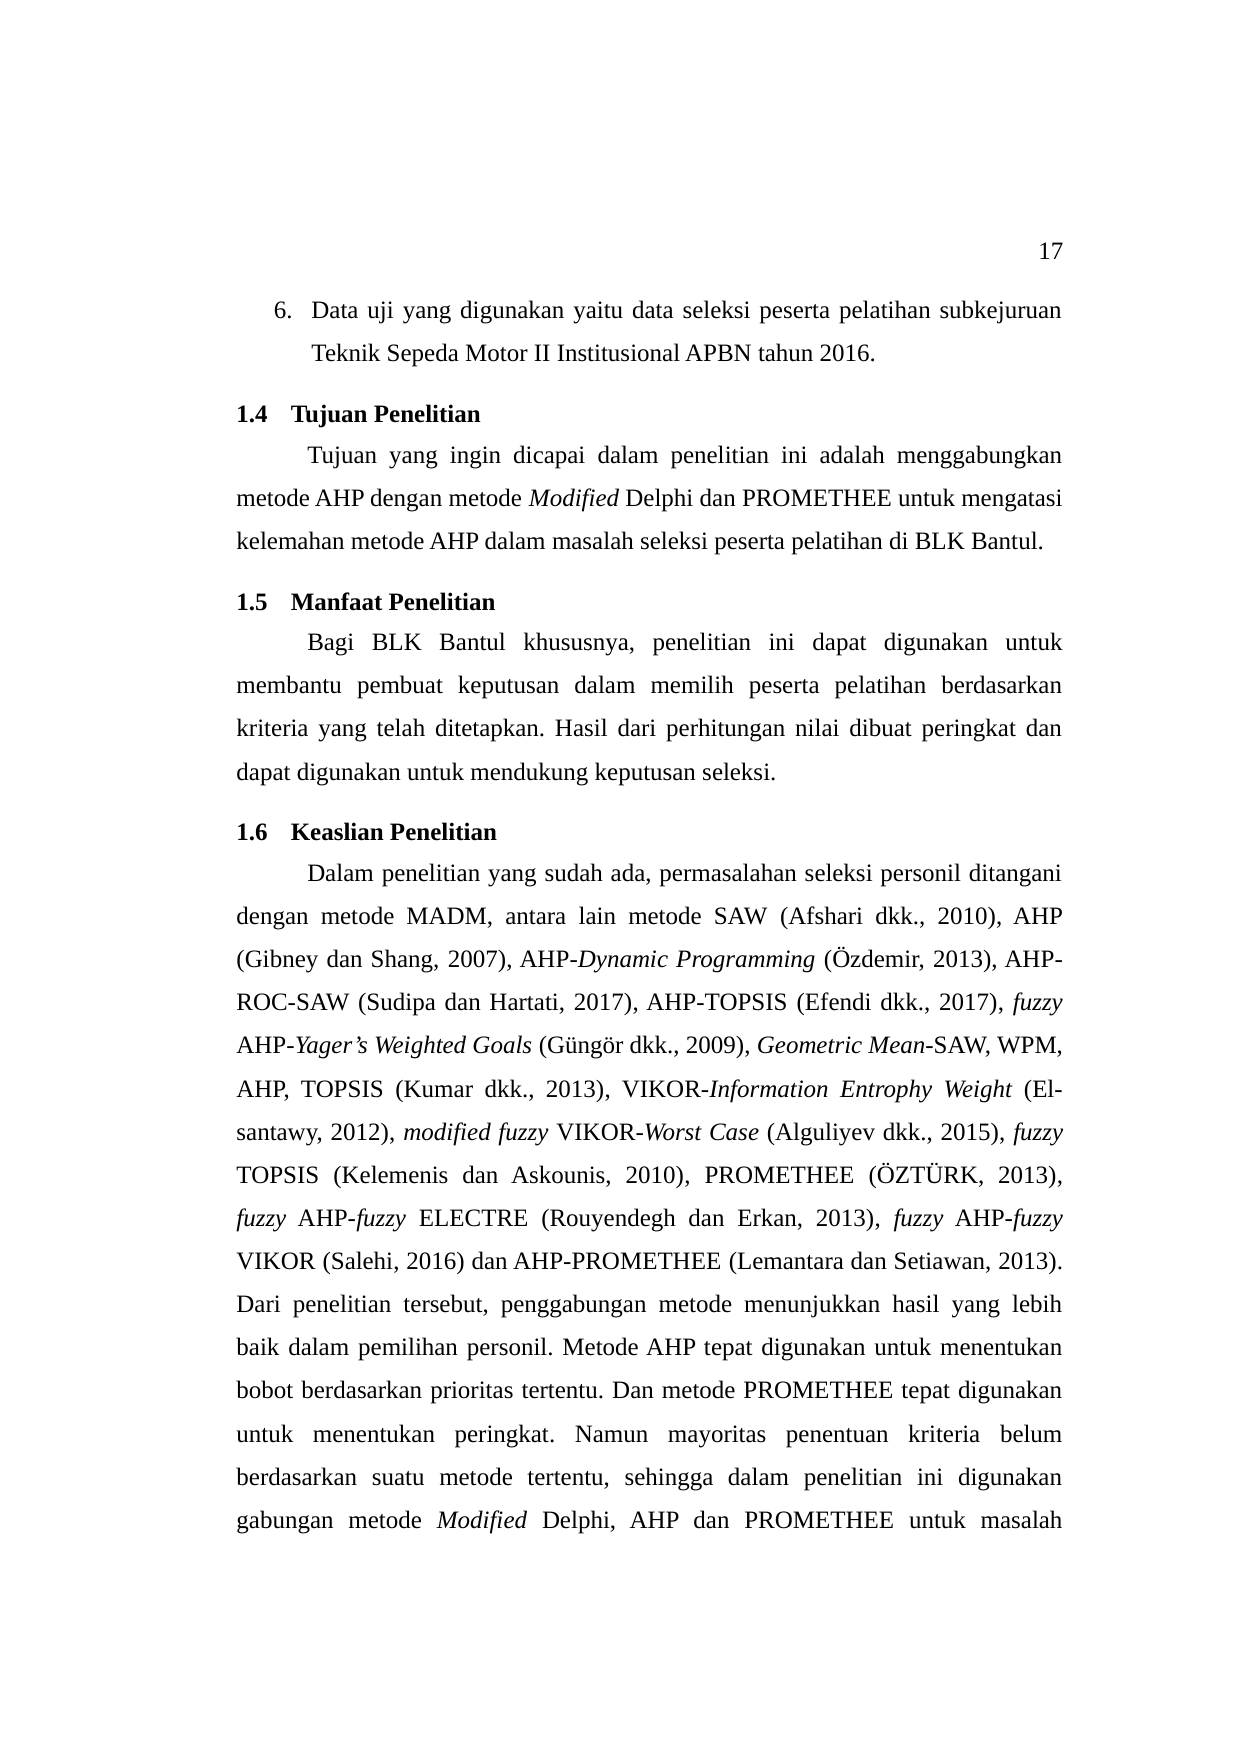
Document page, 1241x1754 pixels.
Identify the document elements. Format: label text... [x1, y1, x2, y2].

text Bagi BLK Bantul khususnya, penelitian ini dapat digunakan untuk membantu pembuat keputusan dalam memilih peserta pelatihan berdasarkan kriteria yang telah ditetapkan. Hasil dari perhitungan nilai dibuat peringkat dan dapat digunakan untuk mendukung keputusan seleksi. [236, 627, 1063, 785]
subtitle Tujuan penelitian [236, 399, 1063, 428]
list Data uji yang digunakan yaitu data seleksi peserta pelatihan subkejuruan Teknik Sepeda Motor II Institusional APBN tahun 2016. [274, 295, 1063, 367]
text Tujuan yang ingin dicapai dalam penelitian ini adalah menggabungkan metode AHP dengan metode Modified Delphi dan PROMETHEE untuk mengatasi kelemahan metode AHP dalam masalah seleksi peserta pelatihan di BLK Bantul. [236, 440, 1063, 555]
subtitle Manfaat Penelitian [236, 587, 1063, 616]
subtitle Keaslian Penelitian [236, 817, 1063, 846]
text Dalam penelitian yang sudah ada, permasalahan seleksi personil ditangani dengan metode MADM, antara lain metode SAW (Afshari dkk., 2010), AHP (Gibney dan Shang, 2007), AHP-Dynamic Programming (Özdemir, 2013), AHP-ROC-SAW (Sudipa dan Hartati, 2017), AHP-TOPSIS (Efendi dkk., 2017), fuzzy AHP-Yager’s Weighted Goals (Güngör dkk., 2009), Geometric Mean-SAW, WPM, AHP, TOPSIS (Kumar dkk., 2013), VIKOR-Information Entrophy Weight (El-santawy, 2012), modified fuzzy VIKOR-Worst Case (Alguliyev dkk., 2015), fuzzy TOPSIS (Kelemenis dan Askounis, 2010), PROMETHEE (ÖZTÜRK, 2013), fuzzy AHP-fuzzy ELECTRE (Rouyendegh dan Erkan, 2013), fuzzy AHP-fuzzy VIKOR (Salehi, 2016) dan AHP-PROMETHEE (Lemantara dan Setiawan, 2013). Dari penelitian tersebut, penggabungan metode menunjukkan hasil yang lebih baik dalam pemilihan personil. Metode AHP tepat digunakan untuk menentukan bobot berdasarkan prioritas tertentu. Dan metode PROMETHEE tepat digunakan untuk menentukan peringkat. Namun mayoritas penentuan kriteria belum berdasarkan suatu metode tertentu, sehingga dalam penelitian ini digunakan gabungan metode Modified Delphi, AHP dan PROMETHEE untuk masalah [236, 858, 1063, 1534]
